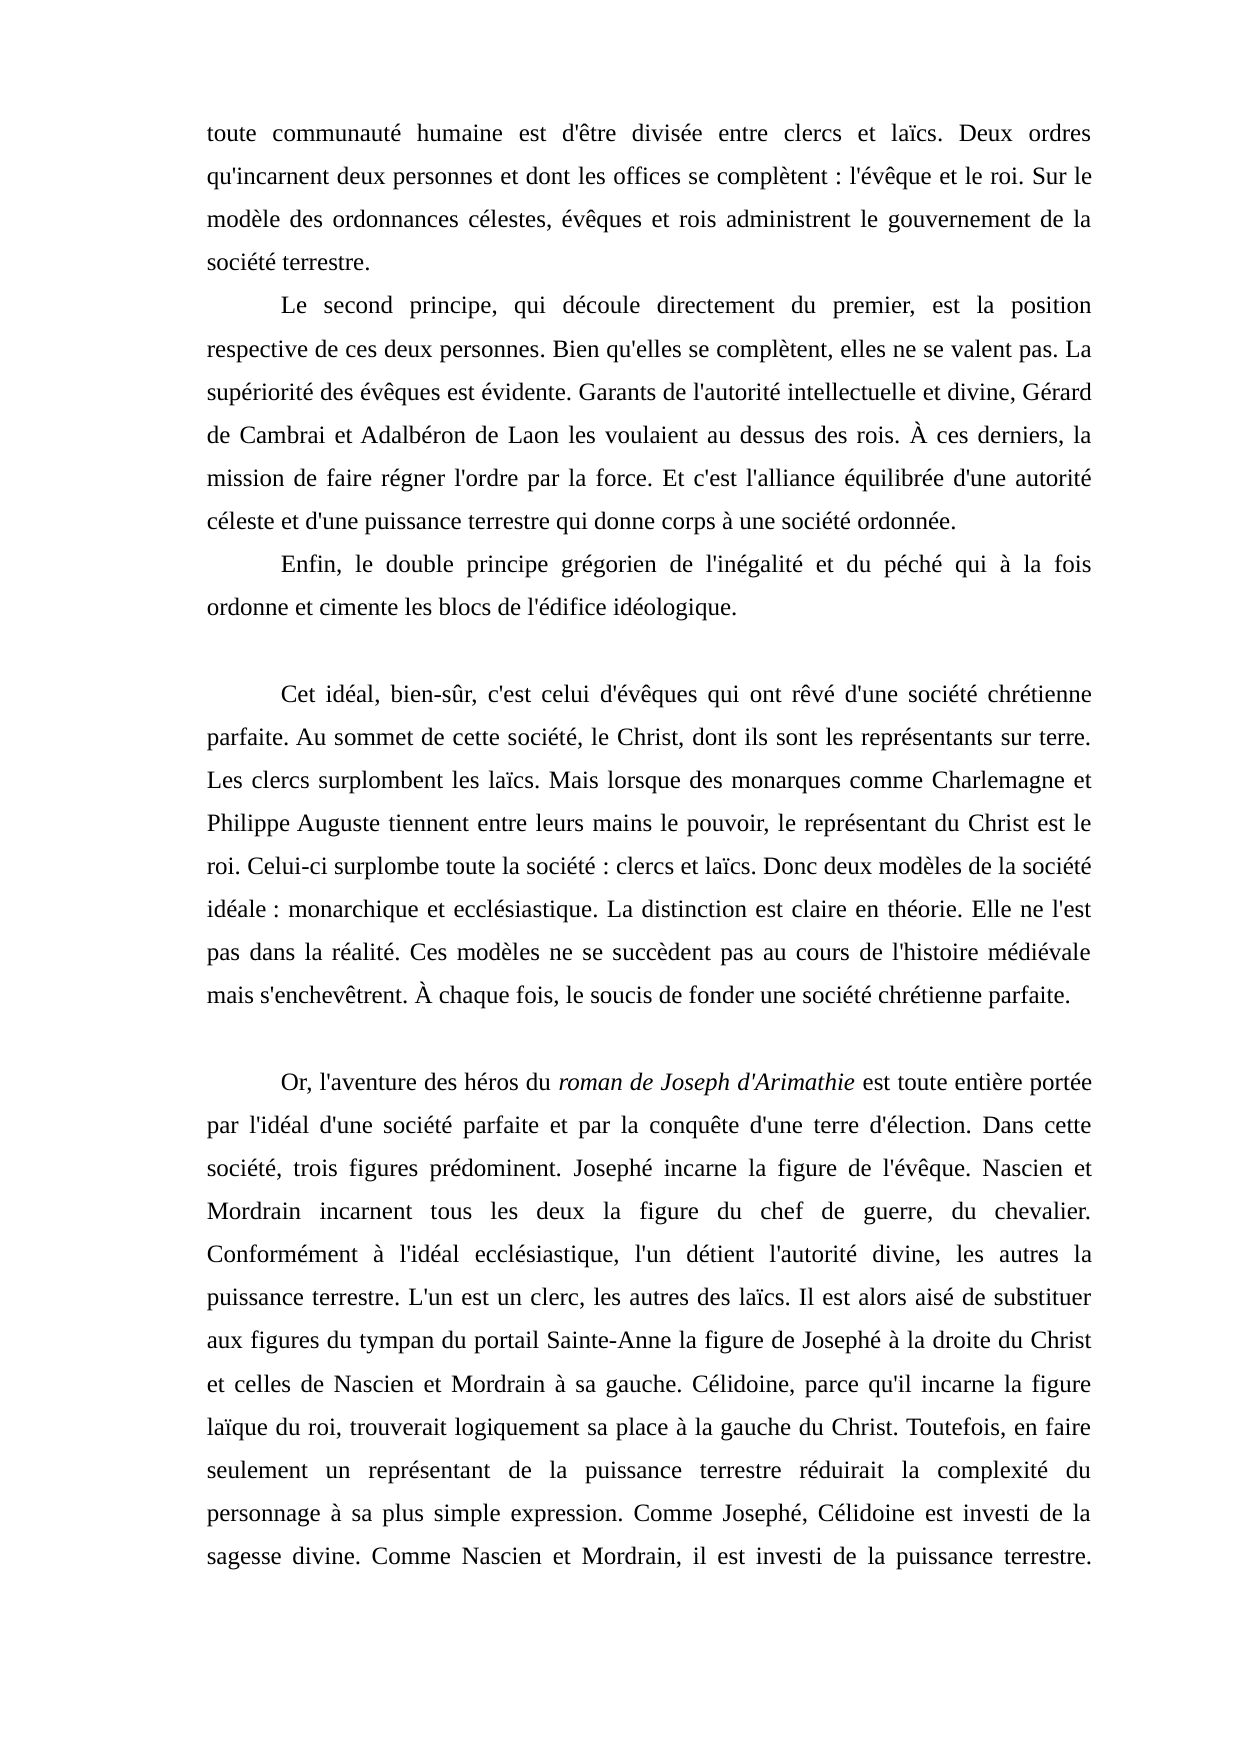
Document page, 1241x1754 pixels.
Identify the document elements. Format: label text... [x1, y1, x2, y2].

text Cet idéal, bien-sûr, c'est celui d'évêques qui ont rêvé d'une société chrétienne parfaite. Au sommet de cette société, le Christ, dont ils sont les représentants sur terre. Les clercs surplombent les laïcs. Mais lorsque des monarques comme Charlemagne et Philippe Auguste tiennent entre leurs mains le pouvoir, le représentant du Christ est le roi. Celui-ci surplombe toute la société : clercs et laïcs. Donc deux modèles de la société idéale : monarchique et ecclésiastique. La distinction est claire en théorie. Elle ne l'est pas dans la réalité. Ces modèles ne se succèdent pas au cours de l'histoire médiévale mais s'enchevêtrent. À chaque fois, le soucis de fonder une société chrétienne parfaite. [207, 679, 1093, 1009]
text toute communauté humaine est d'être divisée entre clercs et laïcs. Deux ordres qu'incarnent deux personnes et dont les offices se complètent : l'évêque et le roi. Sur le modèle des ordonnances célestes, évêques et rois administrent le gouvernement de la société terrestre. [207, 118, 1093, 276]
text Enfin, le double principe grégorien de l'inégalité et du péché qui à la fois ordonne et cimente les blocs de l'édifice idéologique. [207, 549, 1093, 621]
text Le second principe, qui découle directement du premier, est la position respective de ces deux personnes. Bien qu'elles se complètent, elles ne se valent pas. La supériorité des évêques est évidente. Garants de l'autorité intellectuelle et divine, Gérard de Cambrai et Adalbéron de Laon les voulaient au dessus des rois. À ces derniers, la mission de faire régner l'ordre par la force. Et c'est l'alliance équilibrée d'une autorité céleste et d'une puissance terrestre qui donne corps à une société ordonnée. [207, 291, 1093, 535]
text Or, l'aventure des héros du roman de Joseph d'Arimathie est toute entière portée par l'idéal d'une société parfaite et par la conquête d'une terre d'élection. Dans cette société, trois figures prédominent. Josephé incarne la figure de l'évêque. Nascien et Mordrain incarnent tous les deux la figure du chef de guerre, du chevalier. Conformément à l'idéal ecclésiastique, l'un détient l'autorité divine, les autres la puissance terrestre. L'un est un clerc, les autres des laïcs. Il est alors aisé de substituer aux figures du tympan du portail Sainte-Anne la figure de Josephé à la droite du Christ et celles de Nascien et Mordrain à sa gauche. Célidoine, parce qu'il incarne la figure laïque du roi, trouverait logiquement sa place à la gauche du Christ. Toutefois, en faire seulement un représentant de la puissance terrestre réduirait la complexité du personnage à sa plus simple expression. Comme Josephé, Célidoine est investi de la sagesse divine. Comme Nascien et Mordrain, il est investi de la puissance terrestre. [207, 1067, 1093, 1570]
